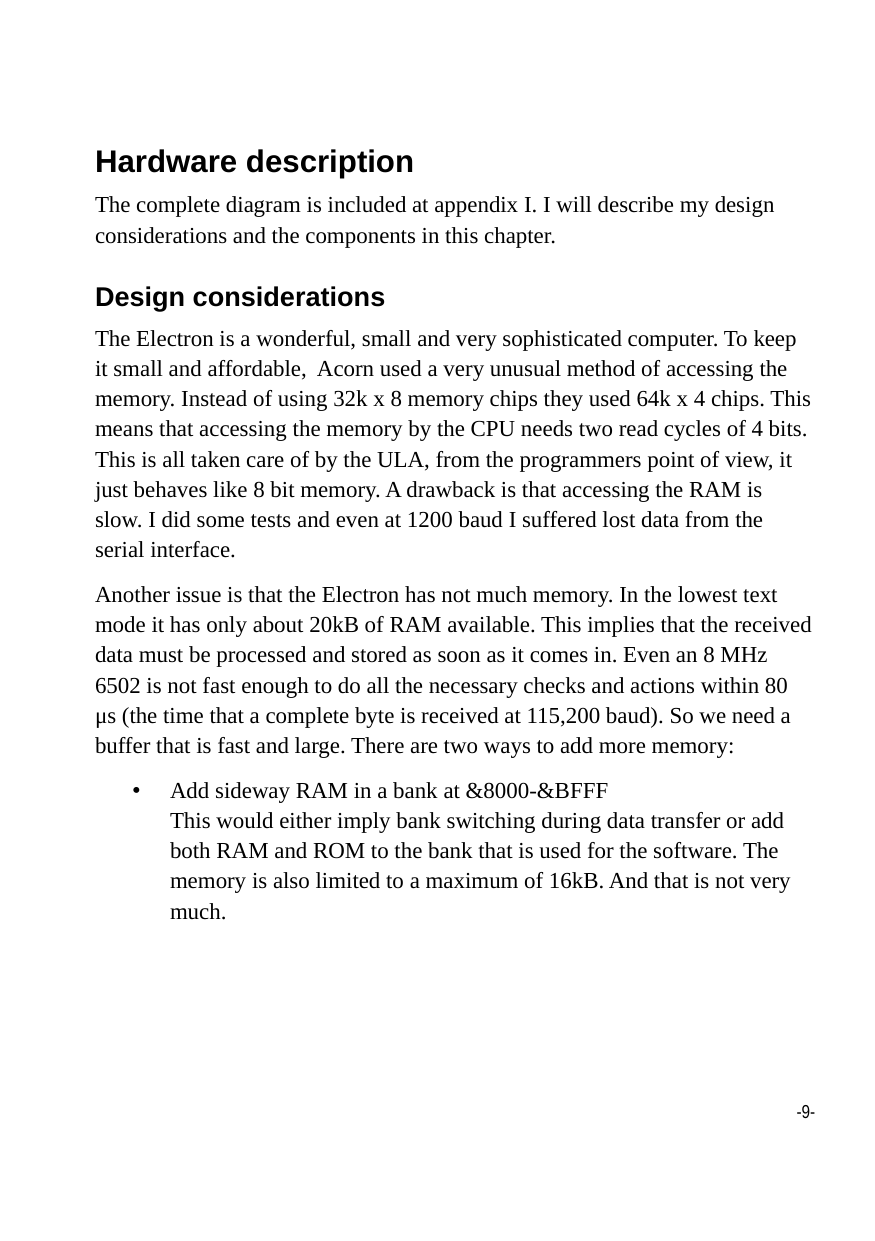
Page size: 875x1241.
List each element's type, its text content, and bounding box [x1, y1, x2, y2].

subtitle Design considerations [95, 281, 815, 312]
text The complete diagram is included at appendix I. I will describe my design considerations and the components in this chapter. [95, 192, 815, 248]
text Another issue is that the Electron has not much memory. In the lowest text mode it has only about 20kB of RAM available. This implies that the received data must be processed and stored as soon as it comes in. Even an 8 MHz 6502 is not fast enough to do all the necessary checks and actions within 80 μs (the time that a complete byte is received at 115,200 baud). So we need a buffer that is fast and large. There are two ways to add more memory: [95, 581, 815, 758]
text The Electron is a wonderful, small and very sophisticated computer. To keep it small and affordable, Acorn used a very unusual method of accessing the memory. Instead of using 32k x 8 memory chips they used 64k x 4 chips. This means that accessing the memory by the CPU needs two read cycles of 4 bits. This is all taken care of by the ULA, from the programmers point of view, it just behaves like 8 bit memory. A drawback is that accessing the RAM is slow. I did some tests and even at 1200 baud I suffered lost data from the serial interface. [95, 325, 815, 563]
list Add sideway RAM in a bank at &8000-&BFFF This would either imply bank switching during data transfer or add both RAM and ROM to the bank that is used for the software. The memory is also limited to a maximum of 16kB. And that is not very much. [132, 777, 815, 954]
subtitle Hardware description [95, 143, 815, 179]
